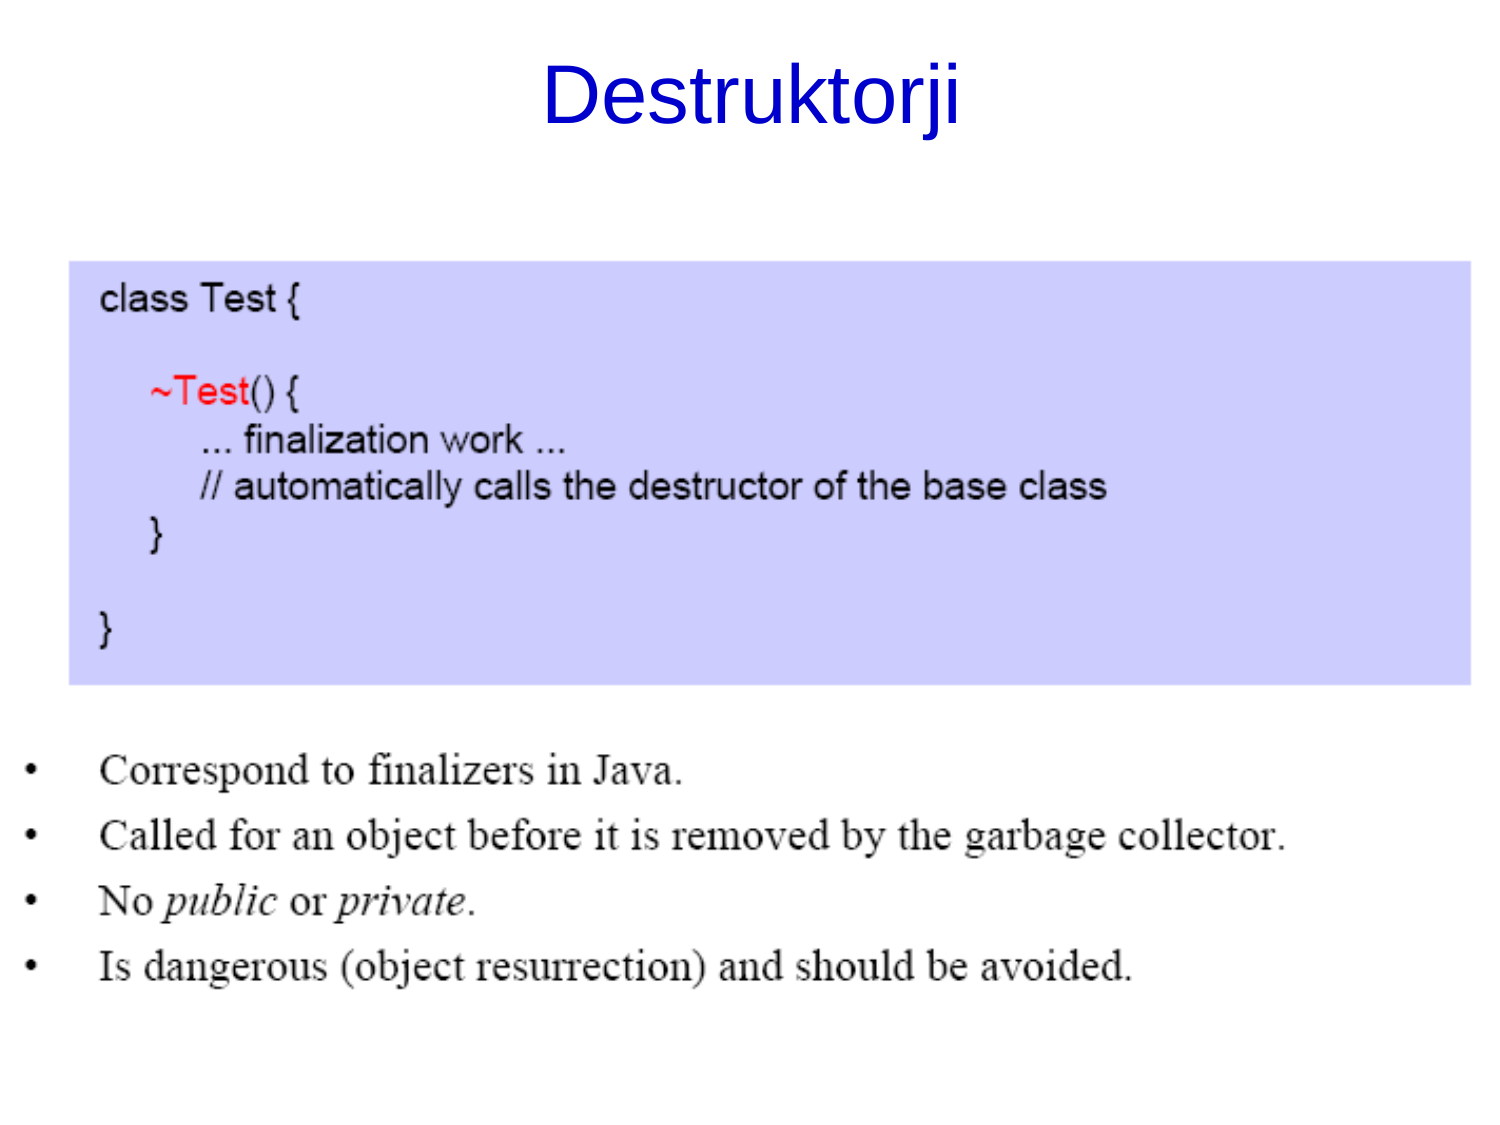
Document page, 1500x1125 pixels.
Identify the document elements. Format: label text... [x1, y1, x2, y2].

title Destruktorji [76, 30, 1427, 149]
text_box [0, 230, 1500, 1038]
